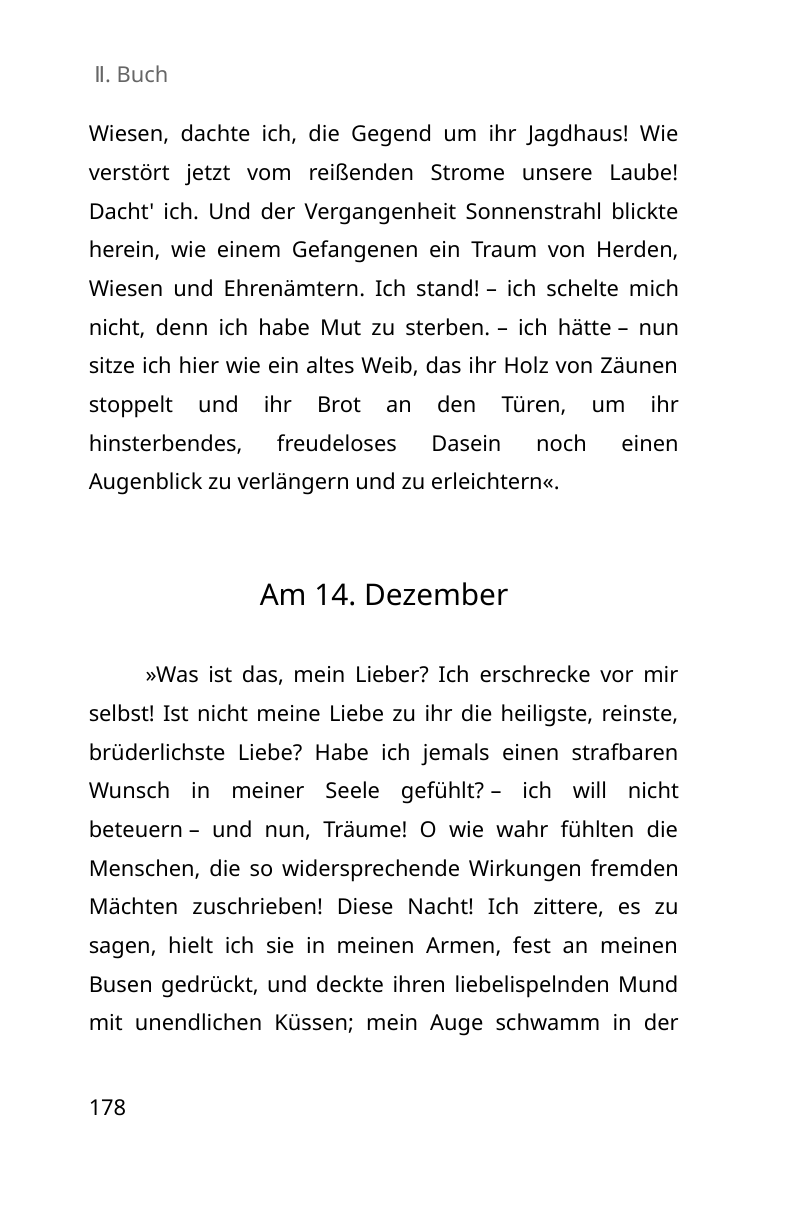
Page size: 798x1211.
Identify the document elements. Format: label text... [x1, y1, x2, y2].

text »Was ist das, mein Lieber? Ich erschrecke vor mir selbst! Ist nicht meine Liebe zu ihr die heiligste, reinste, brüderlichste Liebe? Habe ich jemals einen strafbaren Wunsch in meiner Seele gefühlt? – ich will nicht beteuern – und nun, Träume! O wie wahr fühlten die Menschen, die so widersprechende Wirkungen fremden Mächten zuschrieben! Diese Nacht! Ich zittere, es zu sagen, hielt ich sie in meinen Armen, fest an meinen Busen gedrückt, und deckte ihren liebelispelnden Mund mit unendlichen Küssen; mein Auge schwamm in der [88, 638, 679, 1037]
text Wiesen, dachte ich, die Gegend um ihr Jagdhaus! Wie verstört jetzt vom reißenden Strome unsere Laube! Dacht' ich. Und der Vergangenheit Sonnenstrahl blickte herein, wie einem Gefangenen ein Traum von Herden, Wiesen und Ehrenämtern. Ich stand! – ich schelte mich nicht, denn ich habe Mut zu sterben. – ich hätte – nun sitze ich hier wie ein altes Weib, das ihr Holz von Zäunen stoppelt und ihr Brot an den Türen, um ihr hinsterbendes, freudeloses Dasein noch einen Augenblick zu verlängern und zu erleichtern«. [88, 118, 679, 496]
subtitle Am 14. Dezember [88, 540, 679, 614]
